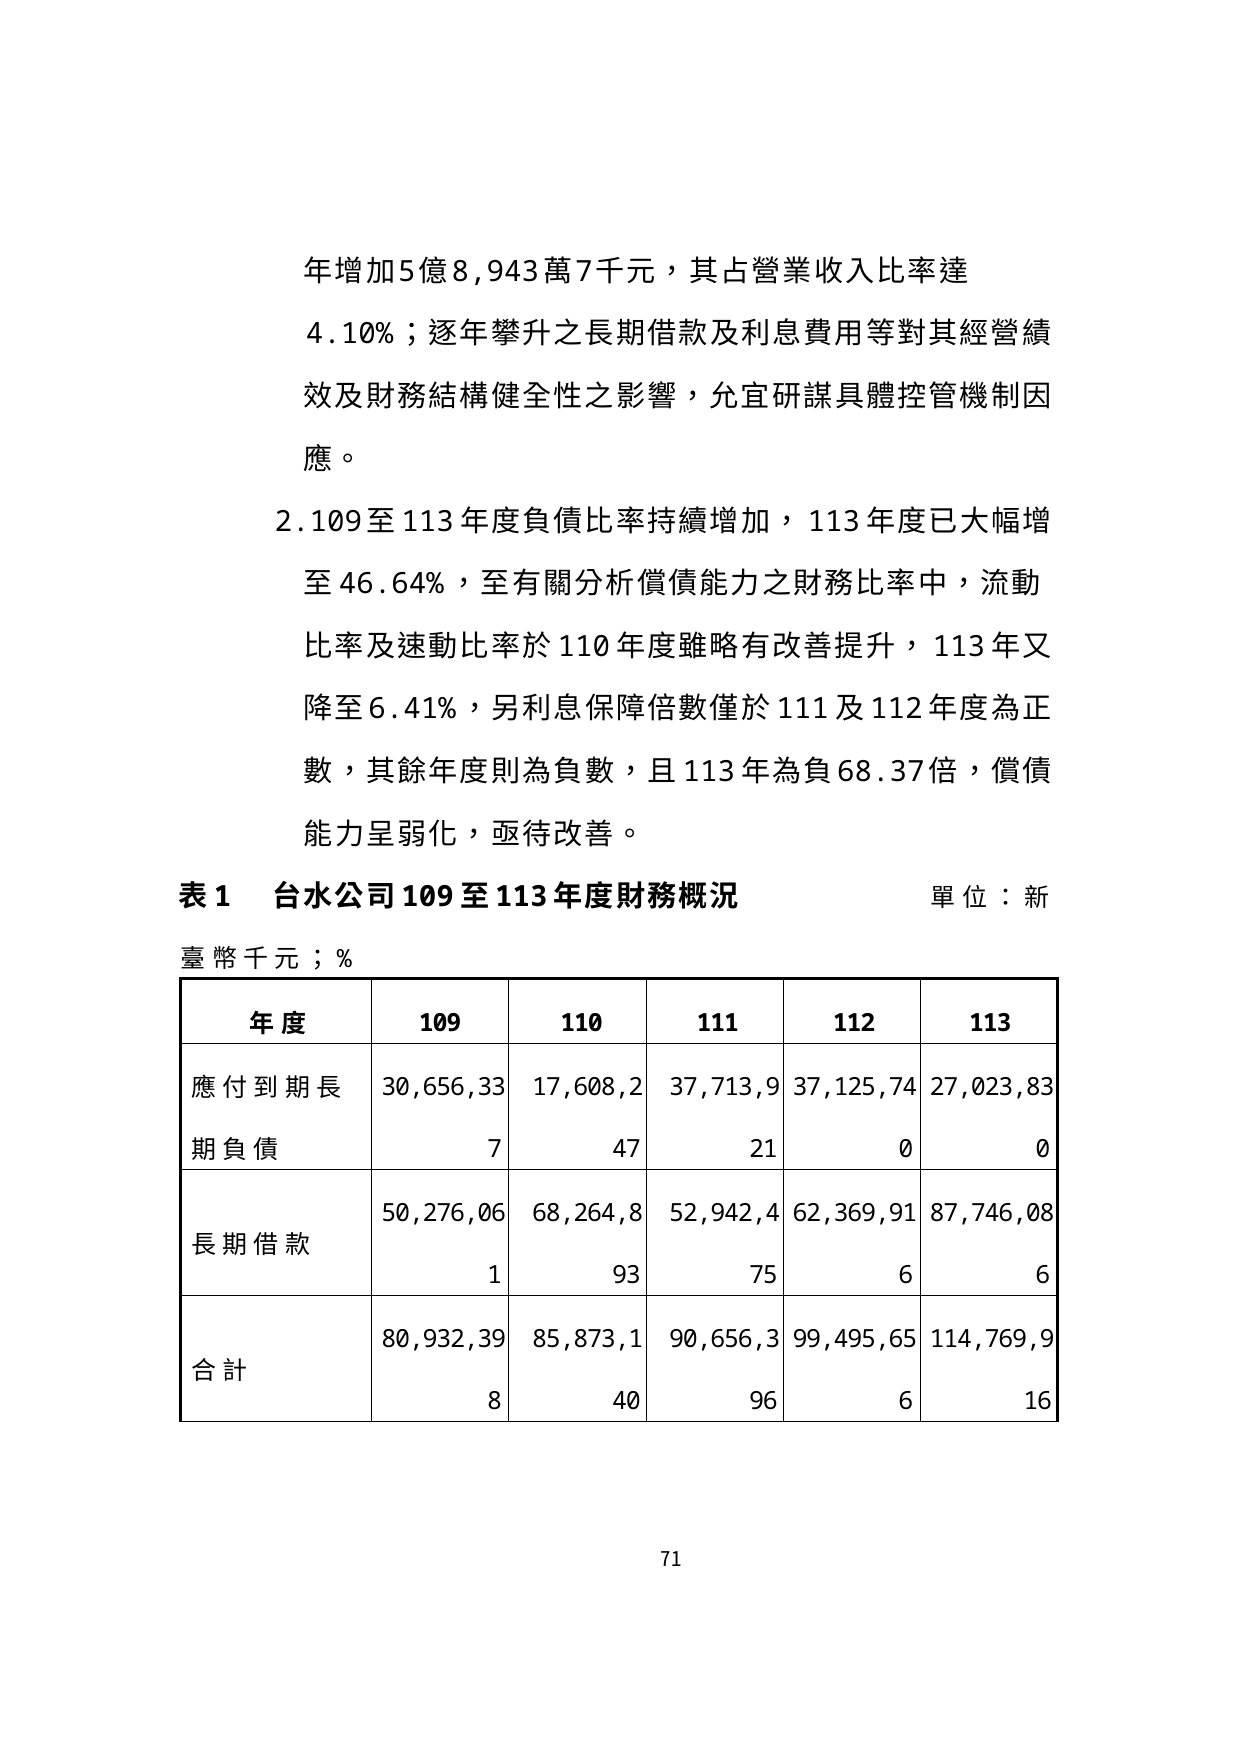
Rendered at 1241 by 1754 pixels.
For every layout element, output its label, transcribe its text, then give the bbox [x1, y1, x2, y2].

table_header 109 [372, 980, 508, 1043]
table_header 年度 [182, 980, 371, 1043]
text 表1 台水公司109至113年度財務概況 單位：新臺幣千元；% [177, 852, 1063, 977]
table_cell 87,746,086 [921, 1170, 1056, 1295]
table_cell 37,713,921 [647, 1044, 783, 1169]
table_header 113 [921, 980, 1056, 1043]
table_header 111 [647, 980, 783, 1043]
table_cell 62,369,916 [784, 1170, 920, 1295]
table_header 112 [784, 980, 920, 1043]
table_cell 27,023,830 [921, 1044, 1056, 1169]
table_cell 應付到期長期負債 [182, 1044, 371, 1169]
table_cell 68,264,893 [509, 1170, 646, 1295]
table_cell 99,495,656 [784, 1296, 920, 1421]
table_cell 長期借款 [182, 1170, 371, 1295]
text 2.109至113年度負債比率持續增加，113年度已大幅增至46.64%，至有關分析償債能力之財務比率中，流動比率及速動比率於110年度雖略有改善提升，113年又降至6.41%，另利息保障倍數僅於111及112年度為正數，其餘年度則為負數，且113年為負68.37倍，償債能力呈弱化，亟待改善。 [266, 477, 1063, 852]
table_cell 90,656,396 [647, 1296, 783, 1421]
text 年增加5億8,943萬7千元，其占營業收入比率達4.10%；逐年攀升之長期借款及利息費用等對其經營績效及財務結構健全性之影響，允宜研謀具體控管機制因應。 [266, 227, 1063, 477]
table_cell 37,125,740 [784, 1044, 920, 1169]
table_cell 52,942,475 [647, 1170, 783, 1295]
table_cell 17,608,247 [509, 1044, 646, 1169]
table_cell 85,873,140 [509, 1296, 646, 1421]
table_cell 合計 [182, 1296, 371, 1421]
table_header 110 [509, 980, 646, 1043]
table_cell 50,276,061 [372, 1170, 508, 1295]
table_cell 30,656,337 [372, 1044, 508, 1169]
table_cell 80,932,398 [372, 1296, 508, 1421]
table_cell 114,769,916 [921, 1296, 1056, 1421]
